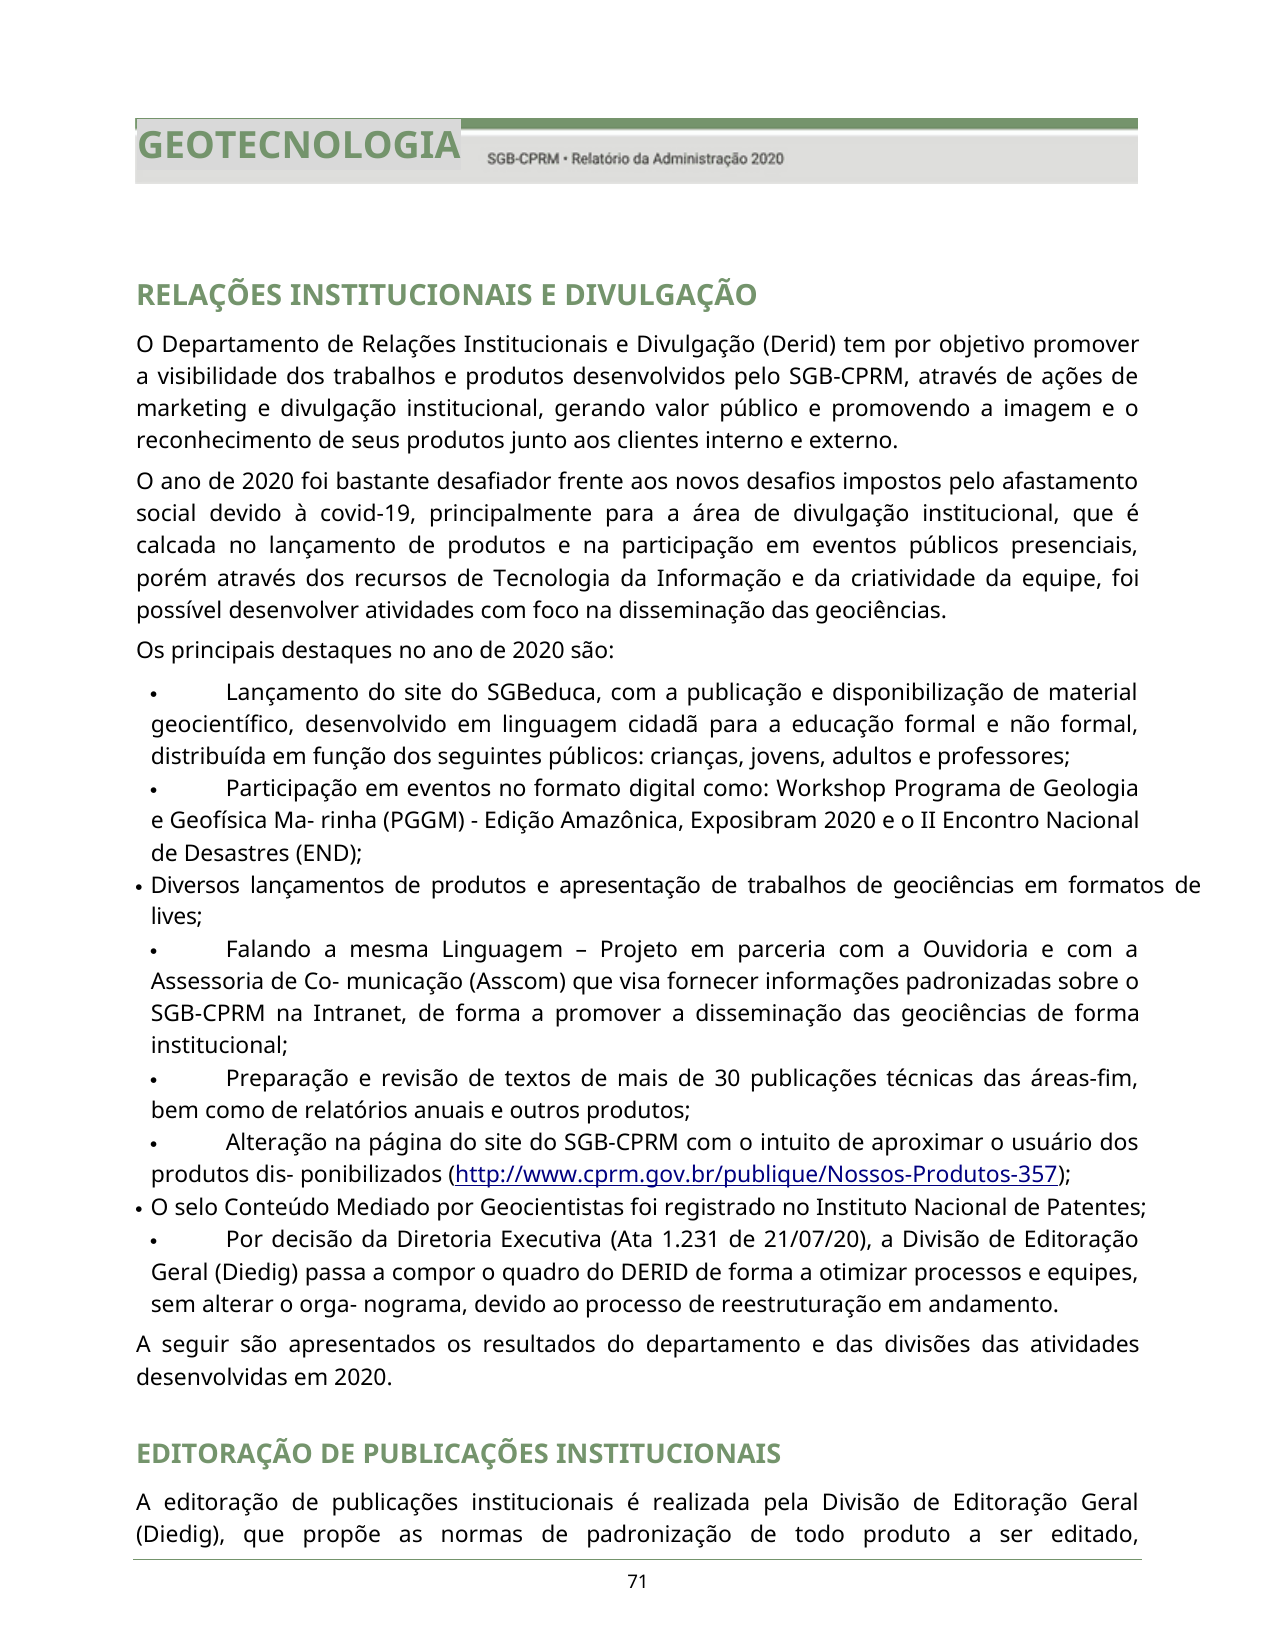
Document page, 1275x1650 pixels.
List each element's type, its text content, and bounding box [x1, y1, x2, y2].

text A editoração de publicações institucionais é realizada pela Divisão de Editoração Geral (Diedig), que propõe as normas de padronização de todo produto a ser editado, [136, 1485, 1140, 1549]
list O selo Conteúdo Mediado por Geocientistas foi registrado no Instituto Nacional de Patentes; [136, 1191, 1202, 1222]
list Falando a mesma Linguagem – Projeto em parceria com a Ouvidoria e com a Assessoria de Co- municação (Asscom) que visa fornecer informações padronizadas sobre o SGB-CPRM na Intranet, de forma a promover a disseminação das geociências de forma institucional; [151, 933, 1140, 1061]
list Preparação e revisão de textos de mais de 30 publicações técnicas das áreas-fim, bem como de relatórios anuais e outros produtos; [151, 1062, 1139, 1125]
list Lançamento do site do SGBeduca, com a publicação e disponibilização de material geocientífico, desenvolvido em linguagem cidadã para a educação formal e não formal, distribuída em função dos seguintes públicos: crianças, jovens, adultos e professores; [151, 676, 1139, 771]
list Por decisão da Diretoria Executiva (Ata 1.231 de 21/07/20), a Divisão de Editoração Geral (Diedig) passa a compor o quadro do DERID de forma a otimizar processos e equipes, sem alterar o orga- nograma, devido ao processo de reestruturação em andamento. [151, 1223, 1140, 1319]
text A seguir são apresentados os resultados do departamento e das divisões das atividades desenvolvidas em 2020. [136, 1328, 1139, 1392]
text Os principais destaques no ano de 2020 são: [136, 634, 1202, 666]
list Participação em eventos no formato digital como: Workshop Programa de Geologia e Geofísica Ma- rinha (PGGM) - Edição Amazônica, Exposibram 2020 e o II Encontro Nacional de Desastres (END); [151, 772, 1140, 868]
list Alteração na página do site do SGB-CPRM com o intuito de aproximar o usuário dos produtos dis- ponibilizados (http://www.cprm.gov.br/publique/Nossos-Produtos-357); [151, 1126, 1140, 1189]
text O Departamento de Relações Institucionais e Divulgação (Derid) tem por objetivo promover a visibilidade dos trabalhos e produtos desenvolvidos pelo SGB-CPRM, através de ações de marketing e divulgação institucional, gerando valor público e promovendo a imagem e o reconhecimento de seus produtos junto aos clientes interno e externo. [136, 328, 1139, 456]
subtitle RELAÇÕES INSTITUCIONAIS E DIVULGAÇÃO [136, 274, 1202, 314]
subtitle EDITORAÇÃO DE PUBLICAÇÕES INSTITUCIONAIS [136, 1434, 1202, 1471]
list Diversos lançamentos de produtos e apresentação de trabalhos de geociências em formatos de lives; [136, 869, 1202, 931]
text O ano de 2020 foi bastante desafiador frente aos novos desafios impostos pelo afastamento social devido à covid-19, principalmente para a área de divulgação institucional, que é calcada no lançamento de produtos e na participação em eventos públicos presenciais, porém através dos recursos de Tecnologia da Informação e da criatividade da equipe, foi possível desenvolver atividades com foco na disseminação das geociências. [136, 465, 1139, 625]
